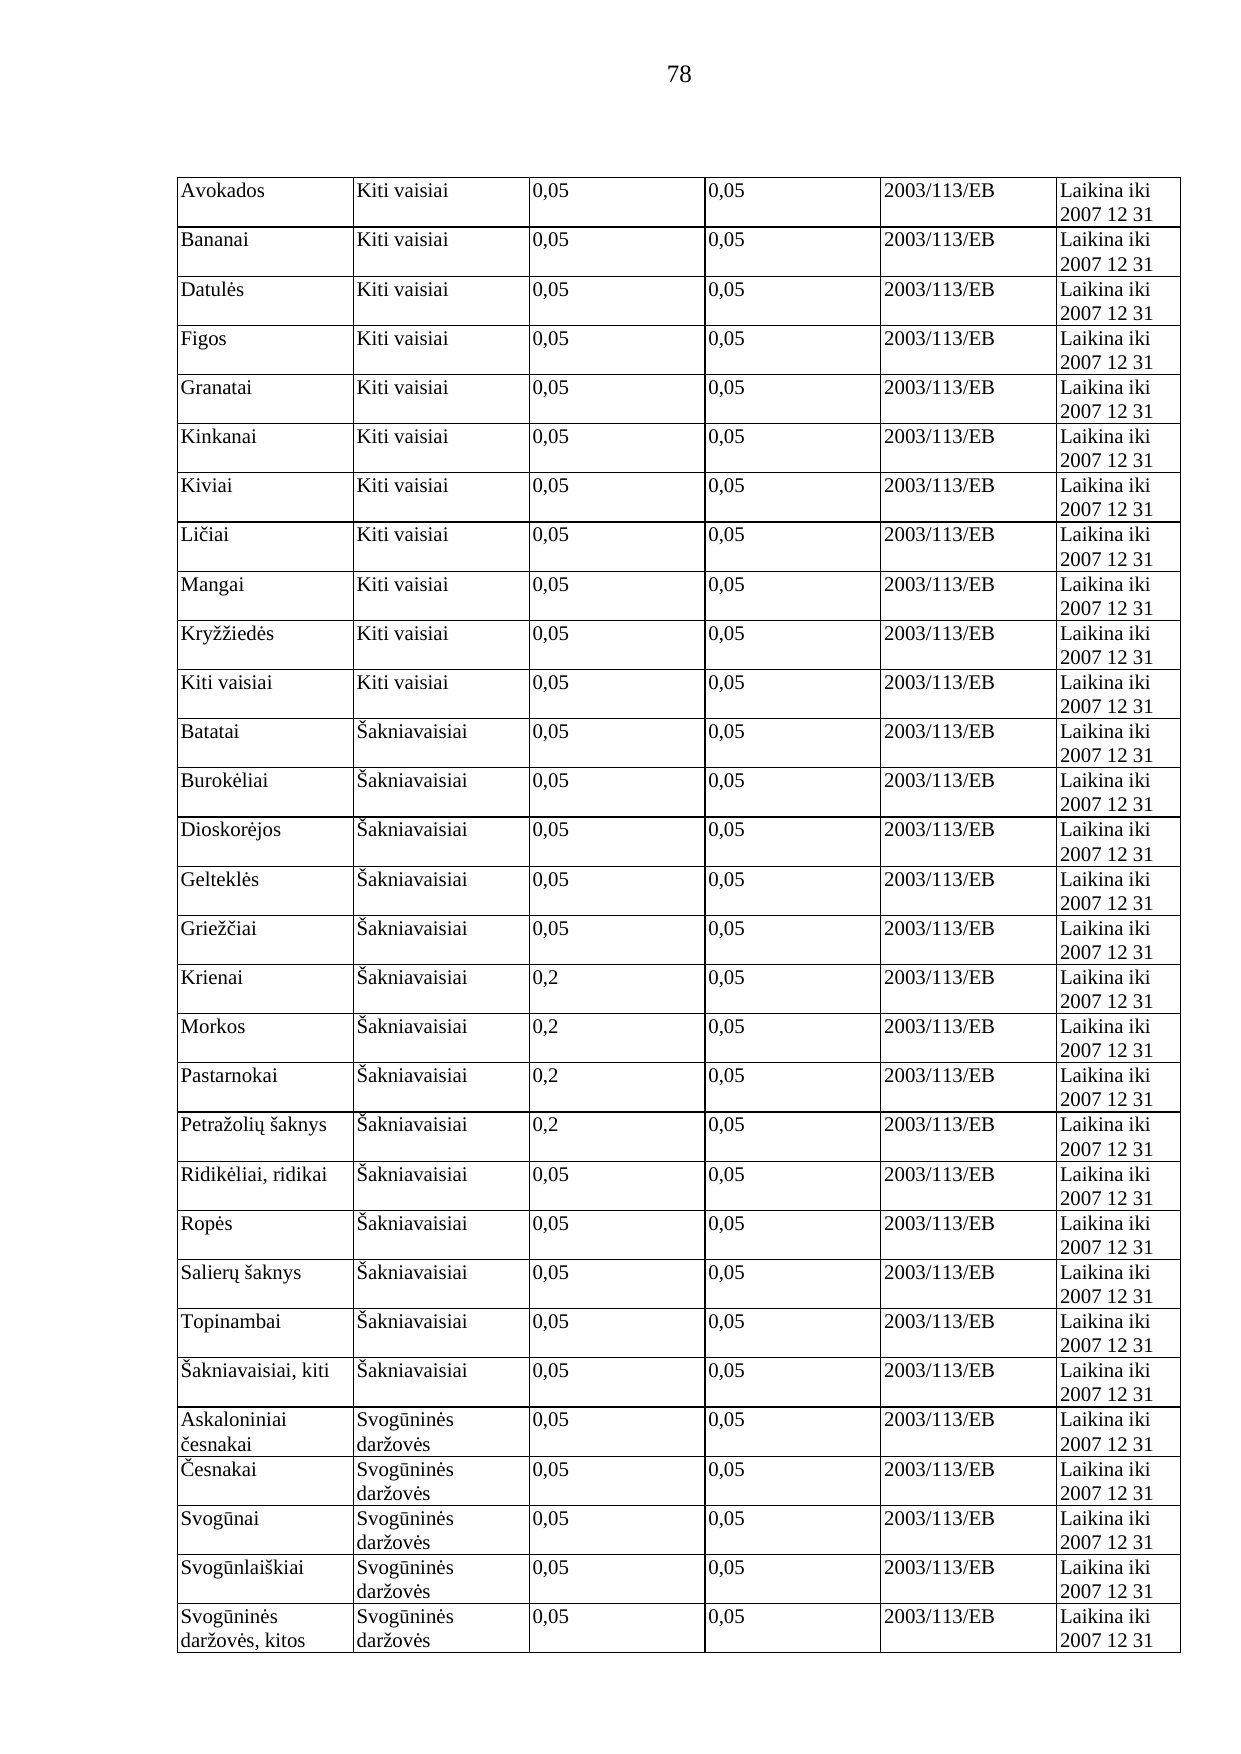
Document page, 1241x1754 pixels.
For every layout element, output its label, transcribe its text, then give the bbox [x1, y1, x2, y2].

table_cell Svogūninės daržovės [354, 1408, 529, 1456]
table_cell Avokados [178, 178, 353, 226]
table_cell Svogūninės daržovės [354, 1555, 529, 1603]
table_cell 2003/113/EB [881, 178, 1056, 226]
table_cell 2003/113/EB [881, 228, 1056, 276]
table_cell 2003/113/EB [881, 1260, 1056, 1308]
table_cell 0,05 [706, 965, 880, 1013]
table_cell Svogūninės daržovės [354, 1457, 529, 1505]
table_cell 0,05 [530, 375, 704, 423]
table_cell 0,05 [706, 1162, 880, 1210]
table_cell Šakniavaisiai [354, 818, 529, 866]
table_cell Česnakai [178, 1457, 353, 1505]
table_cell 2003/113/EB [881, 621, 1056, 669]
table_cell Kiti vaisiai [354, 326, 529, 374]
table_cell Laikina iki 2007 12 31 [1057, 572, 1180, 620]
table_cell 2003/113/EB [881, 1014, 1056, 1062]
table_cell 0,05 [706, 916, 880, 964]
table_cell 2003/113/EB [881, 326, 1056, 374]
table_cell 2003/113/EB [881, 375, 1056, 423]
table_cell 0,2 [530, 1014, 704, 1062]
table_cell Laikina iki 2007 12 31 [1057, 818, 1180, 866]
table_cell 2003/113/EB [881, 1113, 1056, 1161]
table_cell 2003/113/EB [881, 1604, 1056, 1652]
table_cell Laikina iki 2007 12 31 [1057, 326, 1180, 374]
table_cell Svogūninės daržovės [354, 1604, 529, 1652]
table_cell Laikina iki 2007 12 31 [1057, 277, 1180, 325]
table_cell 0,05 [706, 326, 880, 374]
table_cell 0,05 [530, 867, 704, 915]
table_cell 2003/113/EB [881, 867, 1056, 915]
table_cell 0,05 [706, 1014, 880, 1062]
table_cell Burokėliai [178, 768, 353, 816]
table_cell 0,05 [706, 621, 880, 669]
table_cell Laikina iki 2007 12 31 [1057, 1408, 1180, 1456]
table_cell Bananai [178, 228, 353, 276]
table_cell 0,05 [530, 1162, 704, 1210]
table_cell Ličiai [178, 523, 353, 571]
table_cell Šakniavaisiai [354, 1113, 529, 1161]
table_cell 0,05 [706, 523, 880, 571]
table_cell 2003/113/EB [881, 277, 1056, 325]
table_cell Laikina iki 2007 12 31 [1057, 1063, 1180, 1111]
table_cell Laikina iki 2007 12 31 [1057, 1162, 1180, 1210]
table_cell Šakniavaisiai [354, 1162, 529, 1210]
table_cell Šakniavaisiai [354, 1063, 529, 1111]
table_cell Laikina iki 2007 12 31 [1057, 228, 1180, 276]
table_cell 0,05 [530, 719, 704, 767]
table_cell 0,2 [530, 1113, 704, 1161]
table_cell 0,05 [530, 1506, 704, 1554]
table_cell 0,05 [706, 1457, 880, 1505]
table_cell 2003/113/EB [881, 670, 1056, 718]
table_cell Laikina iki 2007 12 31 [1057, 424, 1180, 472]
table_cell Batatai [178, 719, 353, 767]
table_cell 2003/113/EB [881, 965, 1056, 1013]
table_cell 0,05 [706, 1309, 880, 1357]
table_cell Laikina iki 2007 12 31 [1057, 768, 1180, 816]
table_cell Datulės [178, 277, 353, 325]
table_cell Šakniavaisiai [354, 965, 529, 1013]
table_cell Šakniavaisiai [354, 719, 529, 767]
table_cell Šakniavaisiai [354, 1014, 529, 1062]
table_cell Laikina iki 2007 12 31 [1057, 1211, 1180, 1259]
table_cell 0,05 [530, 523, 704, 571]
table_cell Kiti vaisiai [354, 523, 529, 571]
table_cell Svogūnlaiškiai [178, 1555, 353, 1603]
table_cell Šakniavaisiai [354, 1358, 529, 1406]
table_cell 2003/113/EB [881, 1506, 1056, 1554]
table_cell 0,2 [530, 965, 704, 1013]
table_cell 0,05 [530, 277, 704, 325]
table_cell Kinkanai [178, 424, 353, 472]
table_cell 0,05 [706, 818, 880, 866]
table_cell Ridikėliai, ridikai [178, 1162, 353, 1210]
table_cell Laikina iki 2007 12 31 [1057, 1309, 1180, 1357]
table_cell 0,05 [706, 1506, 880, 1554]
table_cell 0,05 [530, 1555, 704, 1603]
table_cell 0,05 [706, 375, 880, 423]
table_cell Šakniavaisiai [354, 1211, 529, 1259]
table_cell Kiti vaisiai [354, 621, 529, 669]
table_cell 0,05 [530, 768, 704, 816]
table_cell Svogūninės daržovės, kitos [178, 1604, 353, 1652]
table_cell 0,05 [530, 473, 704, 521]
table_cell 2003/113/EB [881, 719, 1056, 767]
table_cell Laikina iki 2007 12 31 [1057, 916, 1180, 964]
table_cell Granatai [178, 375, 353, 423]
table_cell 0,05 [706, 1211, 880, 1259]
table_cell 0,05 [530, 1604, 704, 1652]
table_cell 0,2 [530, 1063, 704, 1111]
table_cell 2003/113/EB [881, 1358, 1056, 1406]
table_cell Kiti vaisiai [354, 424, 529, 472]
table_cell 0,05 [530, 818, 704, 866]
table_cell Laikina iki 2007 12 31 [1057, 1555, 1180, 1603]
table_cell 0,05 [706, 228, 880, 276]
table_cell 0,05 [706, 277, 880, 325]
table_cell 0,05 [530, 228, 704, 276]
table_cell 0,05 [530, 178, 704, 226]
table_cell 0,05 [706, 1260, 880, 1308]
table_cell Dioskorėjos [178, 818, 353, 866]
table_cell Figos [178, 326, 353, 374]
table_cell 0,05 [706, 1113, 880, 1161]
table_cell Kiviai [178, 473, 353, 521]
table_cell 0,05 [706, 1063, 880, 1111]
table_cell 2003/113/EB [881, 1408, 1056, 1456]
table_cell Laikina iki 2007 12 31 [1057, 523, 1180, 571]
table_cell 0,05 [706, 1604, 880, 1652]
table_cell 2003/113/EB [881, 1555, 1056, 1603]
table_cell 0,05 [530, 670, 704, 718]
table_cell Laikina iki 2007 12 31 [1057, 867, 1180, 915]
table_cell Laikina iki 2007 12 31 [1057, 1506, 1180, 1554]
table_cell 0,05 [706, 572, 880, 620]
table_cell 0,05 [530, 424, 704, 472]
table_cell Kiti vaisiai [354, 375, 529, 423]
table_cell 0,05 [706, 670, 880, 718]
table_cell Laikina iki 2007 12 31 [1057, 719, 1180, 767]
table_cell Petražolių šaknys [178, 1113, 353, 1161]
table_cell 0,05 [706, 178, 880, 226]
table_cell Kiti vaisiai [354, 670, 529, 718]
table_cell Gelteklės [178, 867, 353, 915]
table_cell Salierų šaknys [178, 1260, 353, 1308]
table_cell Svogūninės daržovės [354, 1506, 529, 1554]
table_cell Laikina iki 2007 12 31 [1057, 1457, 1180, 1505]
table_cell Laikina iki 2007 12 31 [1057, 375, 1180, 423]
table_cell Šakniavaisiai, kiti [178, 1358, 353, 1406]
table_cell 2003/113/EB [881, 1457, 1056, 1505]
table_cell 2003/113/EB [881, 916, 1056, 964]
table_cell Mangai [178, 572, 353, 620]
table_cell Laikina iki 2007 12 31 [1057, 1358, 1180, 1406]
table_cell 0,05 [706, 867, 880, 915]
table_cell 0,05 [706, 1358, 880, 1406]
table_cell 0,05 [706, 768, 880, 816]
table_cell Griežčiai [178, 916, 353, 964]
table_cell 2003/113/EB [881, 1309, 1056, 1357]
table_cell Laikina iki 2007 12 31 [1057, 621, 1180, 669]
table_cell 2003/113/EB [881, 818, 1056, 866]
table_cell 2003/113/EB [881, 1211, 1056, 1259]
table_cell Kiti vaisiai [354, 473, 529, 521]
table_cell 0,05 [706, 473, 880, 521]
table_cell Kiti vaisiai [354, 228, 529, 276]
table_cell 2003/113/EB [881, 572, 1056, 620]
table_cell Šakniavaisiai [354, 916, 529, 964]
table_cell Kryžžiedės [178, 621, 353, 669]
table_cell Šakniavaisiai [354, 867, 529, 915]
table_cell Laikina iki 2007 12 31 [1057, 1260, 1180, 1308]
table_cell Kiti vaisiai [354, 178, 529, 226]
table_cell 0,05 [530, 1211, 704, 1259]
table_cell Laikina iki 2007 12 31 [1057, 1113, 1180, 1161]
table_cell Topinambai [178, 1309, 353, 1357]
table_cell 0,05 [530, 1260, 704, 1308]
table_cell 0,05 [530, 572, 704, 620]
table_cell 0,05 [530, 1309, 704, 1357]
table_cell 0,05 [530, 916, 704, 964]
table_cell 2003/113/EB [881, 1162, 1056, 1210]
table_cell Kiti vaisiai [354, 572, 529, 620]
table_cell 0,05 [706, 1555, 880, 1603]
table_cell 0,05 [706, 1408, 880, 1456]
table_cell 0,05 [530, 1408, 704, 1456]
table_cell Ropės [178, 1211, 353, 1259]
table_cell 2003/113/EB [881, 473, 1056, 521]
table_cell 0,05 [530, 621, 704, 669]
table_cell Pastarnokai [178, 1063, 353, 1111]
table_cell Laikina iki 2007 12 31 [1057, 670, 1180, 718]
table_cell 0,05 [530, 326, 704, 374]
table_cell Askaloniniai česnakai [178, 1408, 353, 1456]
table_cell Šakniavaisiai [354, 1260, 529, 1308]
table_cell 2003/113/EB [881, 768, 1056, 816]
table_cell 2003/113/EB [881, 523, 1056, 571]
table_cell Šakniavaisiai [354, 768, 529, 816]
table_cell Šakniavaisiai [354, 1309, 529, 1357]
table_cell Morkos [178, 1014, 353, 1062]
table_cell Kiti vaisiai [354, 277, 529, 325]
table_cell 2003/113/EB [881, 1063, 1056, 1111]
table_cell 0,05 [706, 719, 880, 767]
table_cell Laikina iki 2007 12 31 [1057, 1604, 1180, 1652]
table_cell Laikina iki 2007 12 31 [1057, 965, 1180, 1013]
table_cell Svogūnai [178, 1506, 353, 1554]
table_cell 0,05 [530, 1358, 704, 1406]
table_cell Laikina iki 2007 12 31 [1057, 473, 1180, 521]
table_cell Krienai [178, 965, 353, 1013]
table_cell Laikina iki 2007 12 31 [1057, 178, 1180, 226]
table_cell Kiti vaisiai [178, 670, 353, 718]
table_cell 2003/113/EB [881, 424, 1056, 472]
table_cell Laikina iki 2007 12 31 [1057, 1014, 1180, 1062]
table_cell 0,05 [706, 424, 880, 472]
table_cell 0,05 [530, 1457, 704, 1505]
